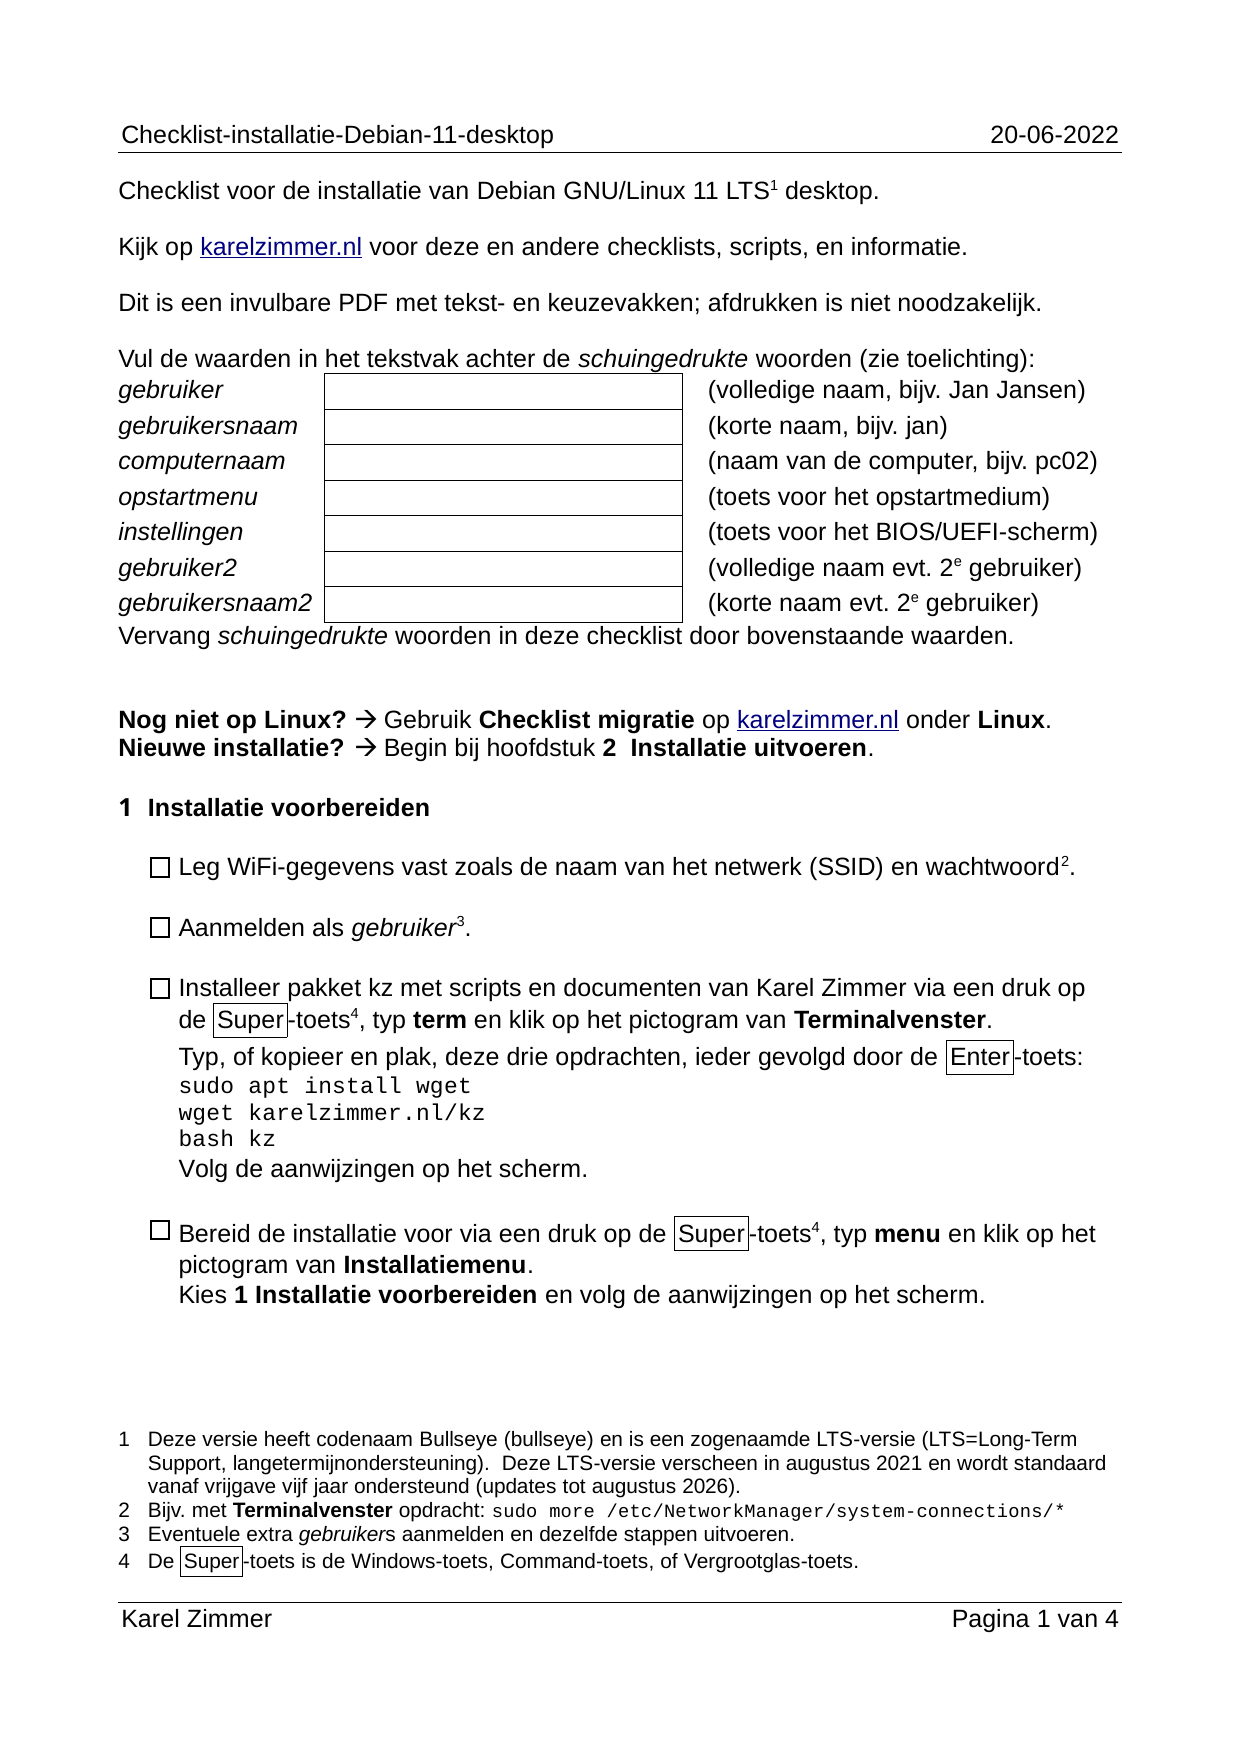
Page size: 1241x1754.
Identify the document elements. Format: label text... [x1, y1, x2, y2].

text Dit is een invulbare PDF met tekst- en keuzevakken; afdrukken is niet noodzakelijk. [118, 289, 1122, 317]
table_cell [141, 973, 177, 1039]
text (toets voor het BIOS/UEFI-scherm) [683, 515, 1122, 551]
table_cell Bereid de installatie voor via een druk op de Super-toets4, typ menu en klik op het pictogram van Installatiemenu. [177, 1215, 1120, 1280]
text (volledige naam, bijv. Jan Jansen) [683, 373, 1122, 409]
text computernaam [118, 444, 324, 480]
table_cell [141, 1215, 177, 1280]
table_cell [141, 1185, 177, 1215]
text gebruiker2 [118, 551, 324, 586]
table_cell [177, 943, 1120, 973]
text gebruikersnaam [118, 409, 324, 444]
text (korte naam, bijv. jan) [683, 409, 1122, 444]
table_cell [141, 1039, 177, 1154]
table_cell Kies 1 Installatie voorbereiden en volg de aanwijzingen op het scherm. [177, 1280, 1120, 1311]
text (toets voor het opstartmedium) [683, 480, 1122, 515]
text Kijk op karelzimmer.nl voor deze en andere checklists, scripts, en informatie. [118, 233, 1122, 261]
list Installatie voorbereiden [118, 790, 1122, 824]
table_cell [141, 1280, 177, 1311]
table_cell Installeer pakket kz met scripts en documenten van Karel Zimmer via een druk op de Super-toets, typ term en klik op het pictogram van Terminalvenster. [177, 973, 1120, 1039]
table_cell [141, 943, 177, 973]
table_cell [177, 1185, 1120, 1215]
text Checklist voor de installatie van Debian GNU/Linux 11 LTS desktop. [118, 177, 1122, 205]
table_cell [141, 882, 177, 913]
text opstartmenu [118, 480, 324, 515]
text Nieuwe installatie?  Begin bij hoofdstuk 2 Installatie uitvoeren. [118, 734, 1122, 762]
text Nog niet op Linux?  Gebruik Checklist migratie op karelzimmer.nl onder Linux. [118, 706, 1122, 734]
table_cell [141, 913, 177, 943]
text gebruiker [118, 373, 324, 409]
text (volledige naam evt. 2e gebruiker) [683, 551, 1122, 586]
table_cell Aanmelden als gebruiker. [177, 913, 1120, 943]
table_header Leg WiFi-gegevens vast zoals de naam van het netwerk (SSID) en wachtwoord. [177, 852, 1120, 882]
text instellingen [118, 515, 324, 551]
text (korte naam evt. 2e gebruiker) [683, 586, 1122, 622]
text Vervang schuingedrukte woorden in deze checklist door bovenstaande waarden. [118, 622, 1122, 650]
text Deze versie heeft codenaam Bullseye (bullseye) en is een zogenaamde LTS-versie (LTS=Long-Term Support, langetermijnondersteuning). Deze LTS-versie verscheen in augustus 2021 en wordt standaard vanaf vrijgave vijf jaar ondersteund (updates tot augustus 2026). [118, 1428, 1122, 1498]
table_cell [177, 882, 1120, 913]
table_cell [141, 1154, 177, 1184]
text (naam van de computer, bijv. pc02) [683, 444, 1122, 480]
table_cell Volg de aanwijzingen op het scherm. [177, 1154, 1120, 1184]
text Vul de waarden in het tekstvak achter de schuingedrukte woorden (zie toelichting): [118, 345, 1122, 373]
table_cell Typ, of kopieer en plak, deze drie opdrachten, ieder gevolgd door de Enter-toets: sudo apt install wget wget karelzimmer.nl/kz bash kz [177, 1039, 1120, 1154]
text gebruikersnaam2 [118, 586, 324, 622]
table_header [141, 852, 177, 882]
